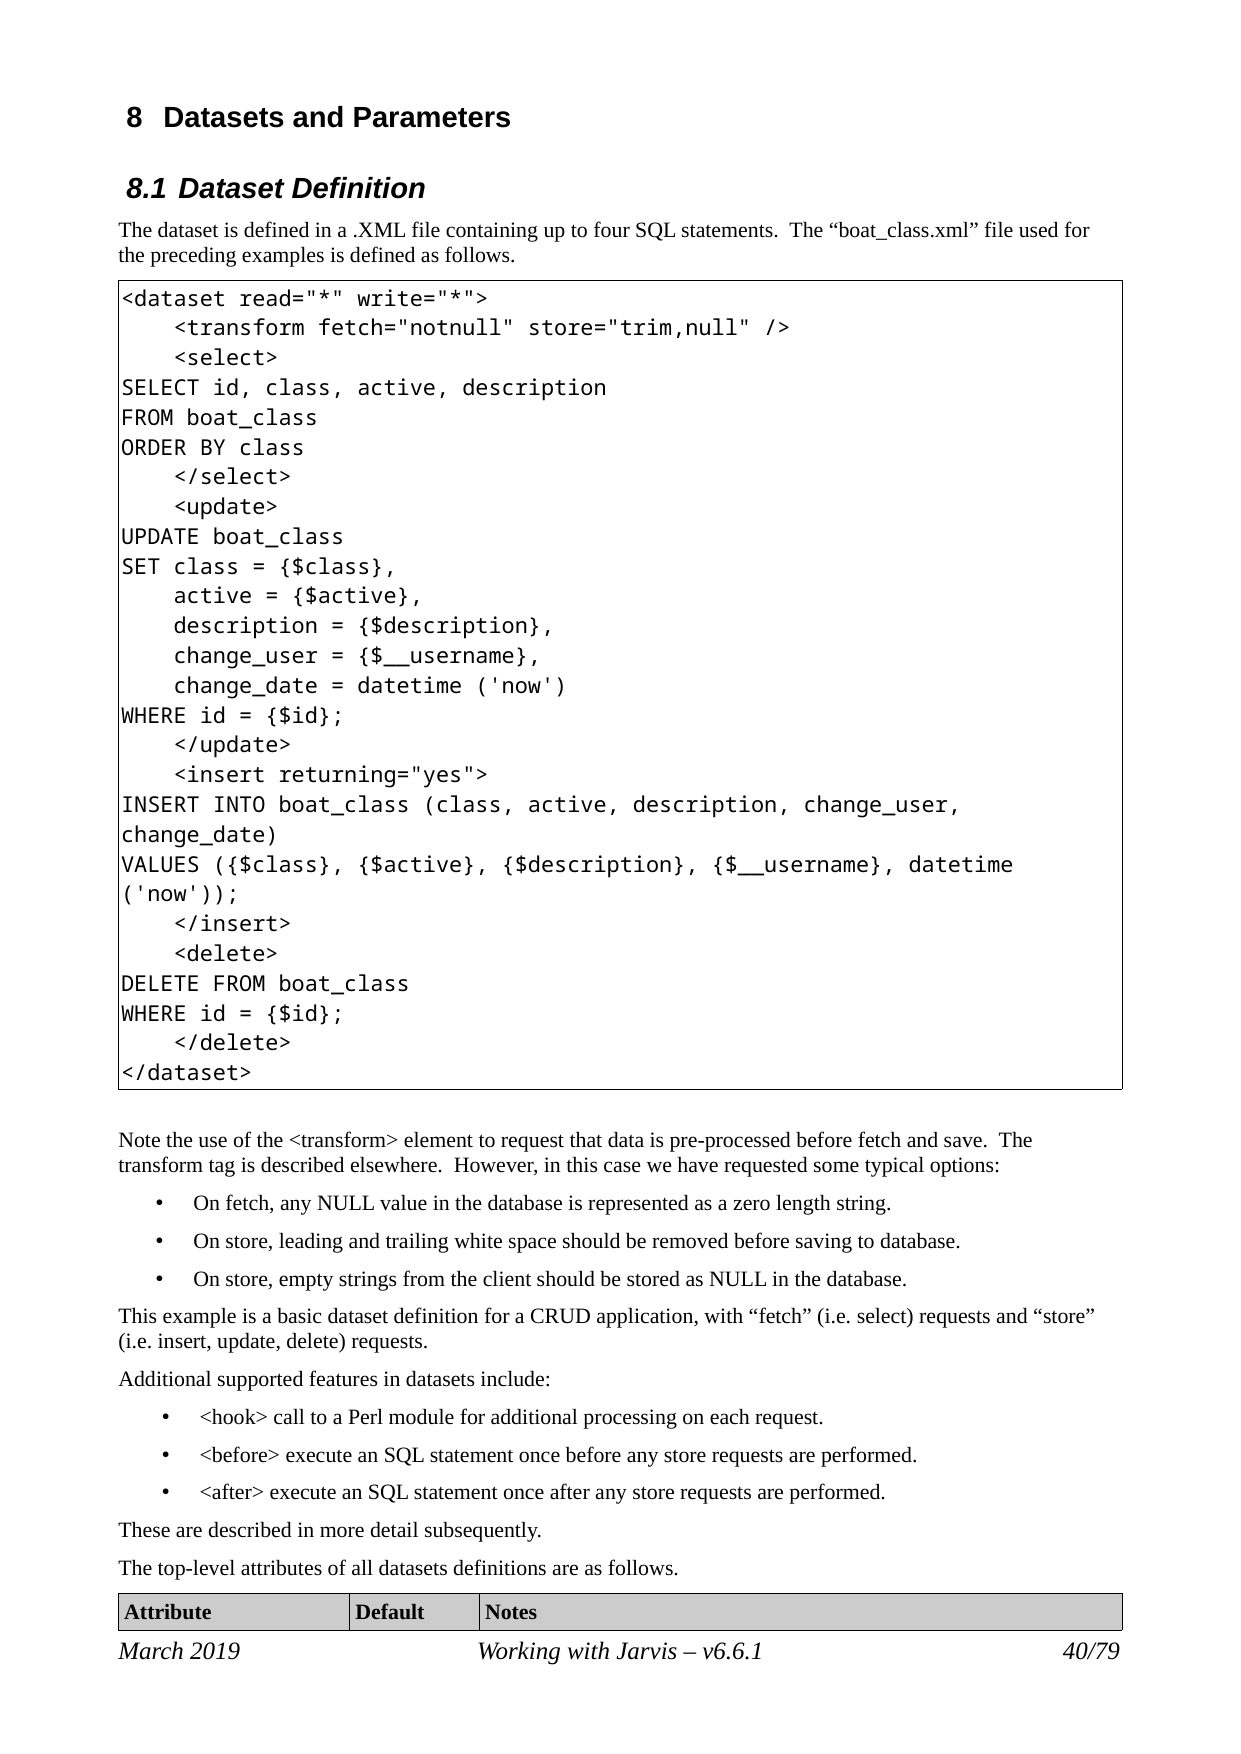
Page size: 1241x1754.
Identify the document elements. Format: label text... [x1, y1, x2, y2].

table_header Default [350, 1594, 479, 1630]
table_header Notes [480, 1594, 1122, 1630]
text change_date = datetime ('now') [119, 667, 1122, 697]
text <update> [119, 488, 1122, 518]
text WHERE id = {$id}; [119, 697, 1122, 727]
text description = {$description}, [119, 608, 1122, 637]
list On store, empty strings from the client should be stored as NULL in the database. [156, 1266, 1122, 1291]
text UPDATE boat_class [119, 518, 1122, 548]
text VALUES ({$class}, {$active}, {$description}, {$__username}, datetime ('now')); [119, 846, 1122, 906]
text These are described in more detail subsequently. [118, 1517, 1122, 1542]
text <insert returning="yes"> [119, 757, 1122, 786]
text <delete> [119, 935, 1122, 965]
text <select> [119, 339, 1122, 369]
text change_user = {$__username}, [119, 637, 1122, 667]
table_header Attribute [119, 1594, 349, 1630]
text </dataset> [119, 1054, 1122, 1089]
text This example is a basic dataset definition for a CRUD application, with “fetch” (i.e. select) requests and “store” (i.e. insert, update, delete) requests. [118, 1303, 1122, 1354]
subtitle Dataset Definition [118, 171, 1122, 204]
list <before> execute an SQL statement once before any store requests are performed. [162, 1442, 1122, 1467]
text <transform fetch="notnull" store="trim,null" /> [119, 310, 1122, 339]
text Note the use of the <transform> element to request that data is pre-processed before fetch and save. The transform tag is described elsewhere. However, in this case we have requested some typical options: [118, 1127, 1122, 1178]
text </select> [119, 459, 1122, 488]
list On fetch, any NULL value in the database is represented as a zero length string. [156, 1190, 1122, 1215]
text ORDER BY class [119, 429, 1122, 459]
text </insert> [119, 906, 1122, 935]
text Additional supported features in datasets include: [118, 1366, 1122, 1391]
text INSERT INTO boat_class (class, active, description, change_user, change_date) [119, 786, 1122, 846]
list <hook> call to a Perl module for additional processing on each request. [162, 1404, 1122, 1429]
list On store, leading and trailing white space should be removed before saving to database. [156, 1228, 1122, 1253]
list <after> execute an SQL statement once after any store requests are performed. [162, 1479, 1122, 1504]
text SELECT id, class, active, description [119, 369, 1122, 399]
text The dataset is defined in a .XML file containing up to four SQL statements. The “boat_class.xml” file used for the preceding examples is defined as follows. [118, 217, 1122, 267]
subtitle Datasets and Parameters [118, 100, 1122, 133]
text </update> [119, 727, 1122, 757]
text SET class = {$class}, [119, 548, 1122, 578]
text DELETE FROM boat_class [119, 965, 1122, 995]
text The top-level attributes of all datasets definitions are as follows. [118, 1555, 1122, 1580]
text </delete> [119, 1025, 1122, 1054]
text <dataset read="*" write="*"> [119, 281, 1122, 310]
text FROM boat_class [119, 399, 1122, 429]
text WHERE id = {$id}; [119, 995, 1122, 1025]
text active = {$active}, [119, 578, 1122, 608]
